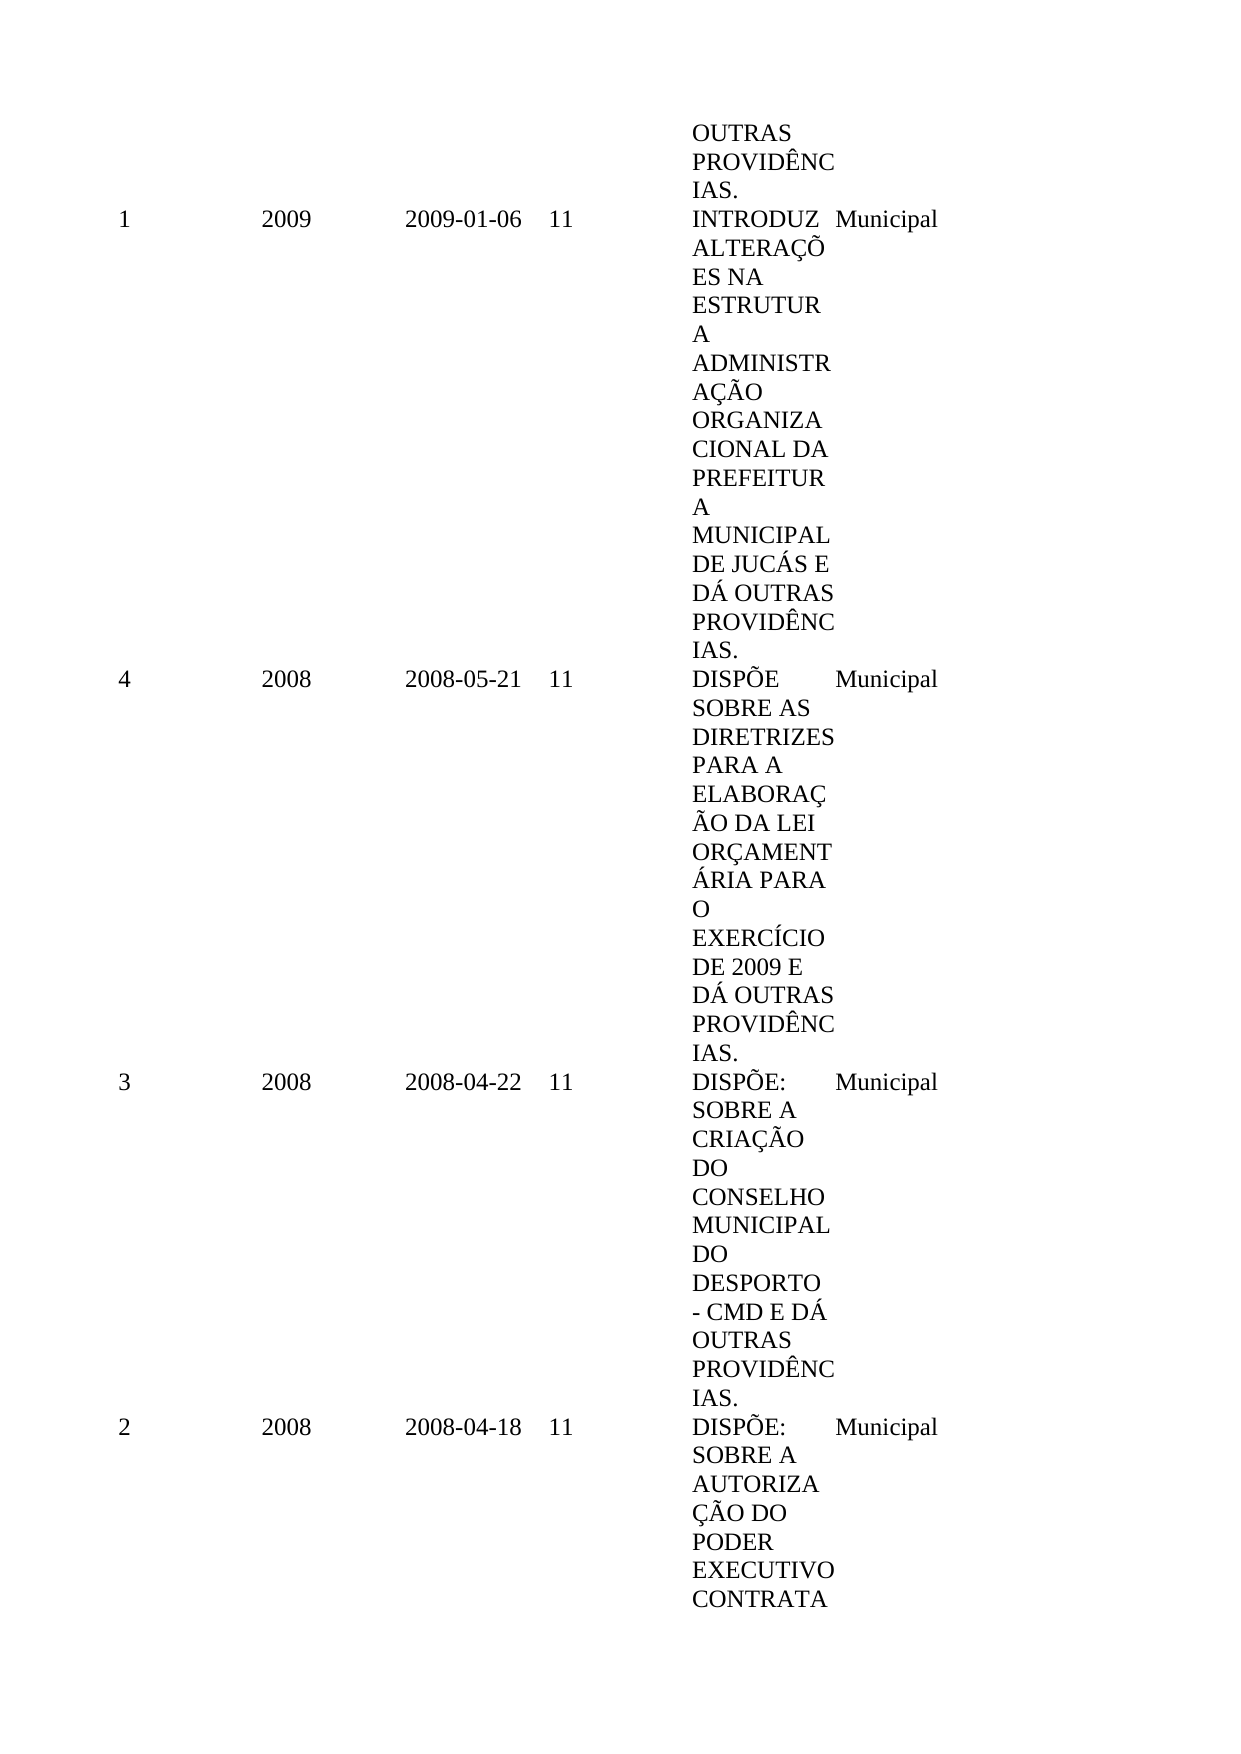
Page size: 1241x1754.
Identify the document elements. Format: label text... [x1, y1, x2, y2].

table_cell 2008 [261, 664, 405, 1067]
table_cell DISPÕE: SOBRE A CRIAÇÃO DO CONSELHO MUNICIPAL DO DESPORTO - CMD E DÁ OUTRAS PROVIDÊNCIAS. [692, 1067, 835, 1412]
table_cell [835, 118, 979, 204]
table_cell Municipal [835, 204, 979, 664]
table_cell [979, 1412, 1122, 1613]
table_cell 2008-04-18 [405, 1412, 548, 1613]
table_cell Municipal [835, 1412, 979, 1613]
table_cell INTRODUZ ALTERAÇÕES NA ESTRUTURA ADMINISTRAÇÃO ORGANIZACIONAL DA PREFEITURA MUNICIPAL DE JUCÁS E DÁ OUTRAS PROVIDÊNCIAS. [692, 204, 835, 664]
table_cell 2 [118, 1412, 261, 1613]
table_cell 3 [118, 1067, 261, 1412]
table_cell 2008-05-21 [405, 664, 548, 1067]
table_cell [979, 118, 1122, 204]
table_cell Municipal [835, 664, 979, 1067]
table_cell 2008-04-22 [405, 1067, 548, 1412]
table_cell 11 [548, 1412, 692, 1613]
table_cell 2009-01-06 [405, 204, 548, 664]
table_cell 4 [118, 664, 261, 1067]
table_cell Municipal [835, 1067, 979, 1412]
table_cell 11 [548, 1067, 692, 1412]
table_cell 2008 [261, 1412, 405, 1613]
table_cell [405, 118, 548, 204]
table_cell [979, 204, 1122, 664]
table_cell 2009 [261, 204, 405, 664]
table_cell [261, 118, 405, 204]
table_cell 2008 [261, 1067, 405, 1412]
table_cell [979, 664, 1122, 1067]
table_cell 11 [548, 664, 692, 1067]
table_cell [979, 1067, 1122, 1412]
table_cell [548, 118, 692, 204]
table_cell [118, 118, 261, 204]
table_cell OUTRAS PROVIDÊNCIAS. [692, 118, 835, 204]
table_cell 11 [548, 204, 692, 664]
table_cell DISPÕE: SOBRE A AUTORIZAÇÃO DO PODER EXECUTIVO CONTRATA [692, 1412, 835, 1613]
table_cell DISPÕE SOBRE AS DIRETRIZES PARA A ELABORAÇÃO DA LEI ORÇAMENTÁRIA PARA O EXERCÍCIO DE 2009 E DÁ OUTRAS PROVIDÊNCIAS. [692, 664, 835, 1067]
table_cell 1 [118, 204, 261, 664]
